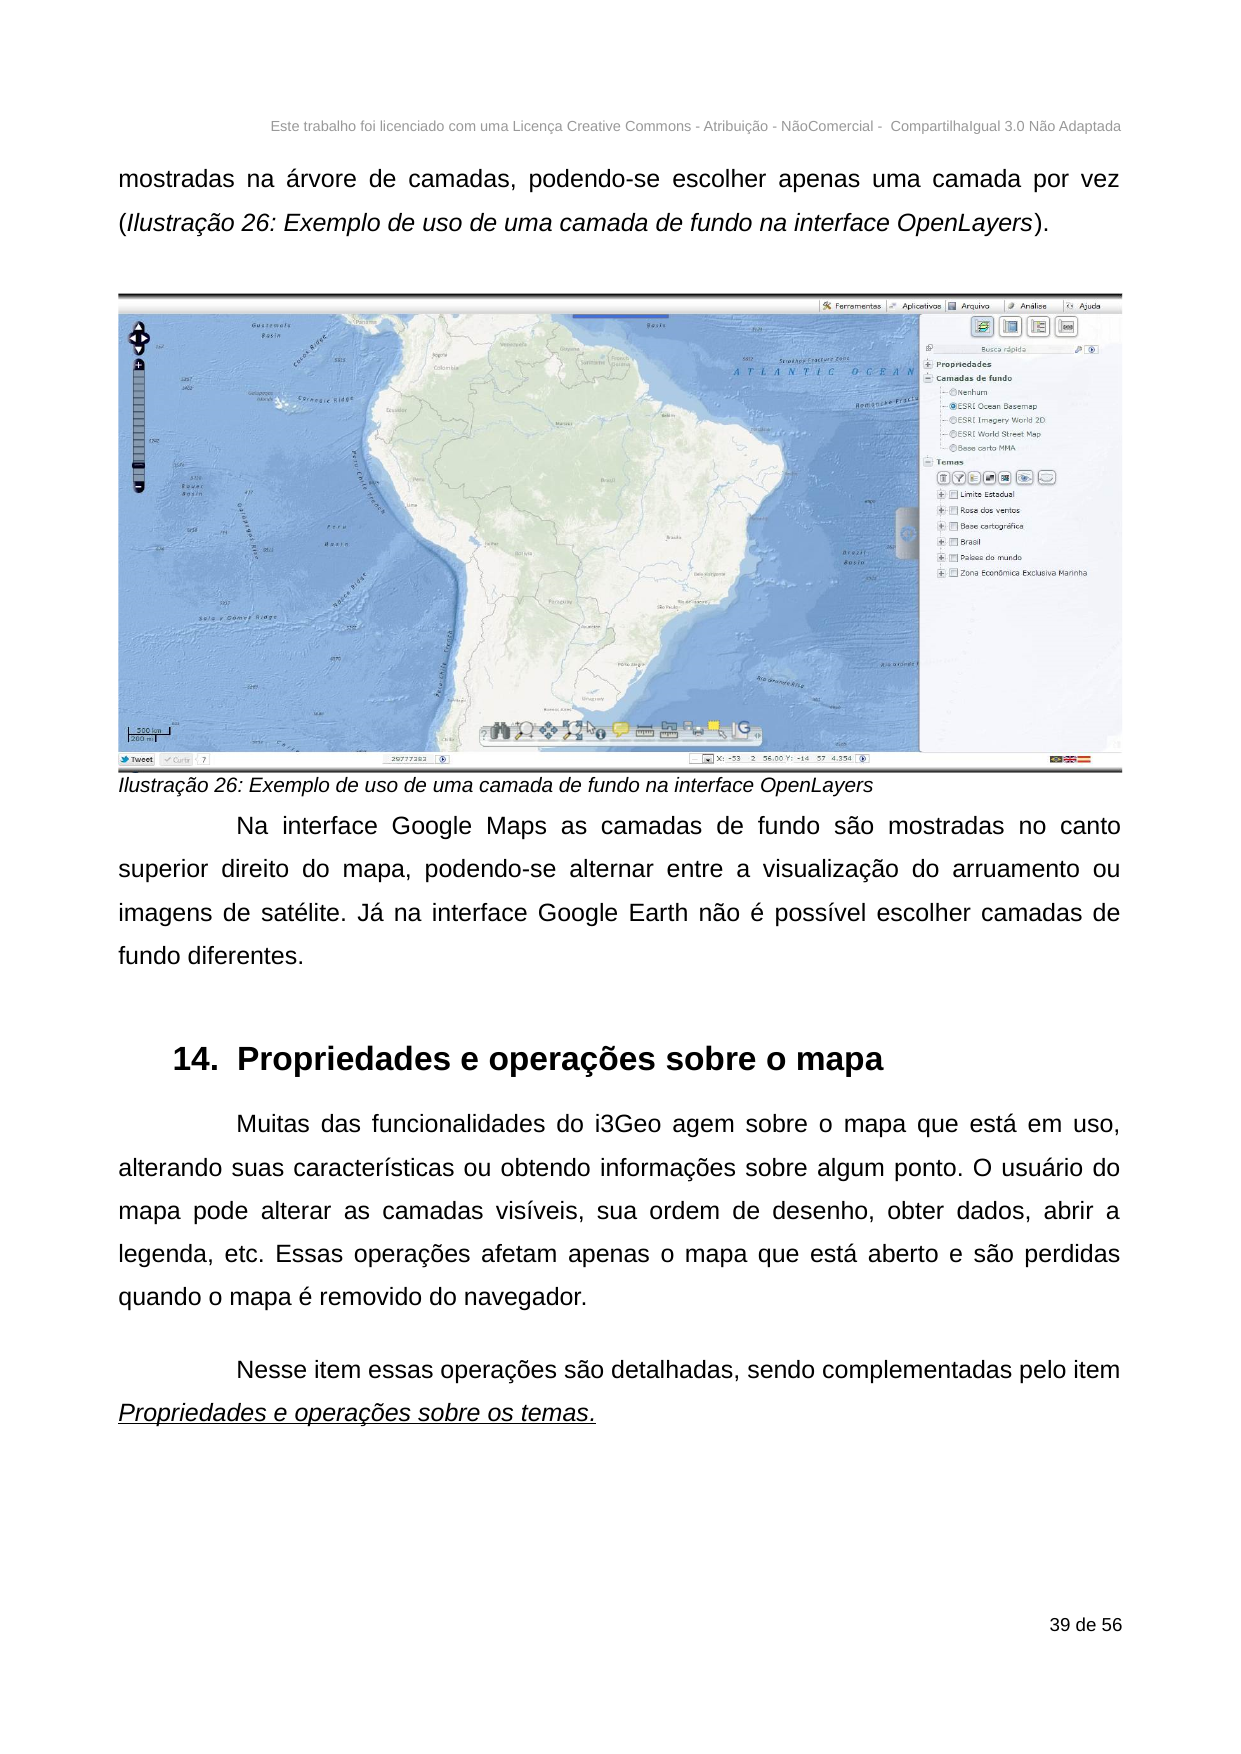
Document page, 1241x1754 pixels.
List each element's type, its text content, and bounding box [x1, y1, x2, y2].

text Na interface Google Maps as camadas de fundo são mostradas no canto superior direito do mapa, podendo-se alternar entre a visualização do arruamento ou imagens de satélite. Já na interface Google Earth não é possível escolher camadas de fundo diferentes. [118, 797, 1122, 969]
text mostradas na árvore de camadas, podendo-se escolher apenas uma camada por vez (Ilustração 26: Exemplo de uso de uma camada de fundo na interface OpenLayers). [118, 164, 1122, 236]
text Ilustração 26: Exemplo de uso de uma camada de fundo na interface OpenLayers [118, 773, 1122, 797]
text Nesse item essas operações são detalhadas, sendo complementadas pelo item Propriedades e operações sobre os temas. [118, 1355, 1122, 1427]
subtitle Propriedades e operações sobre o mapa [163, 1039, 1077, 1078]
text [118, 281, 1122, 293]
picture [118, 293, 1123, 773]
text Muitas das funcionalidades do i3Geo agem sobre o mapa que está em uso, alterando suas características ou obtendo informações sobre algum ponto. O usuário do mapa pode alterar as camadas visíveis, sua ordem de desenho, obter dados, abrir a legenda, etc. Essas operações afetam apenas o mapa que está aberto e são perdidas quando o mapa é removido do navegador. [118, 1109, 1122, 1311]
